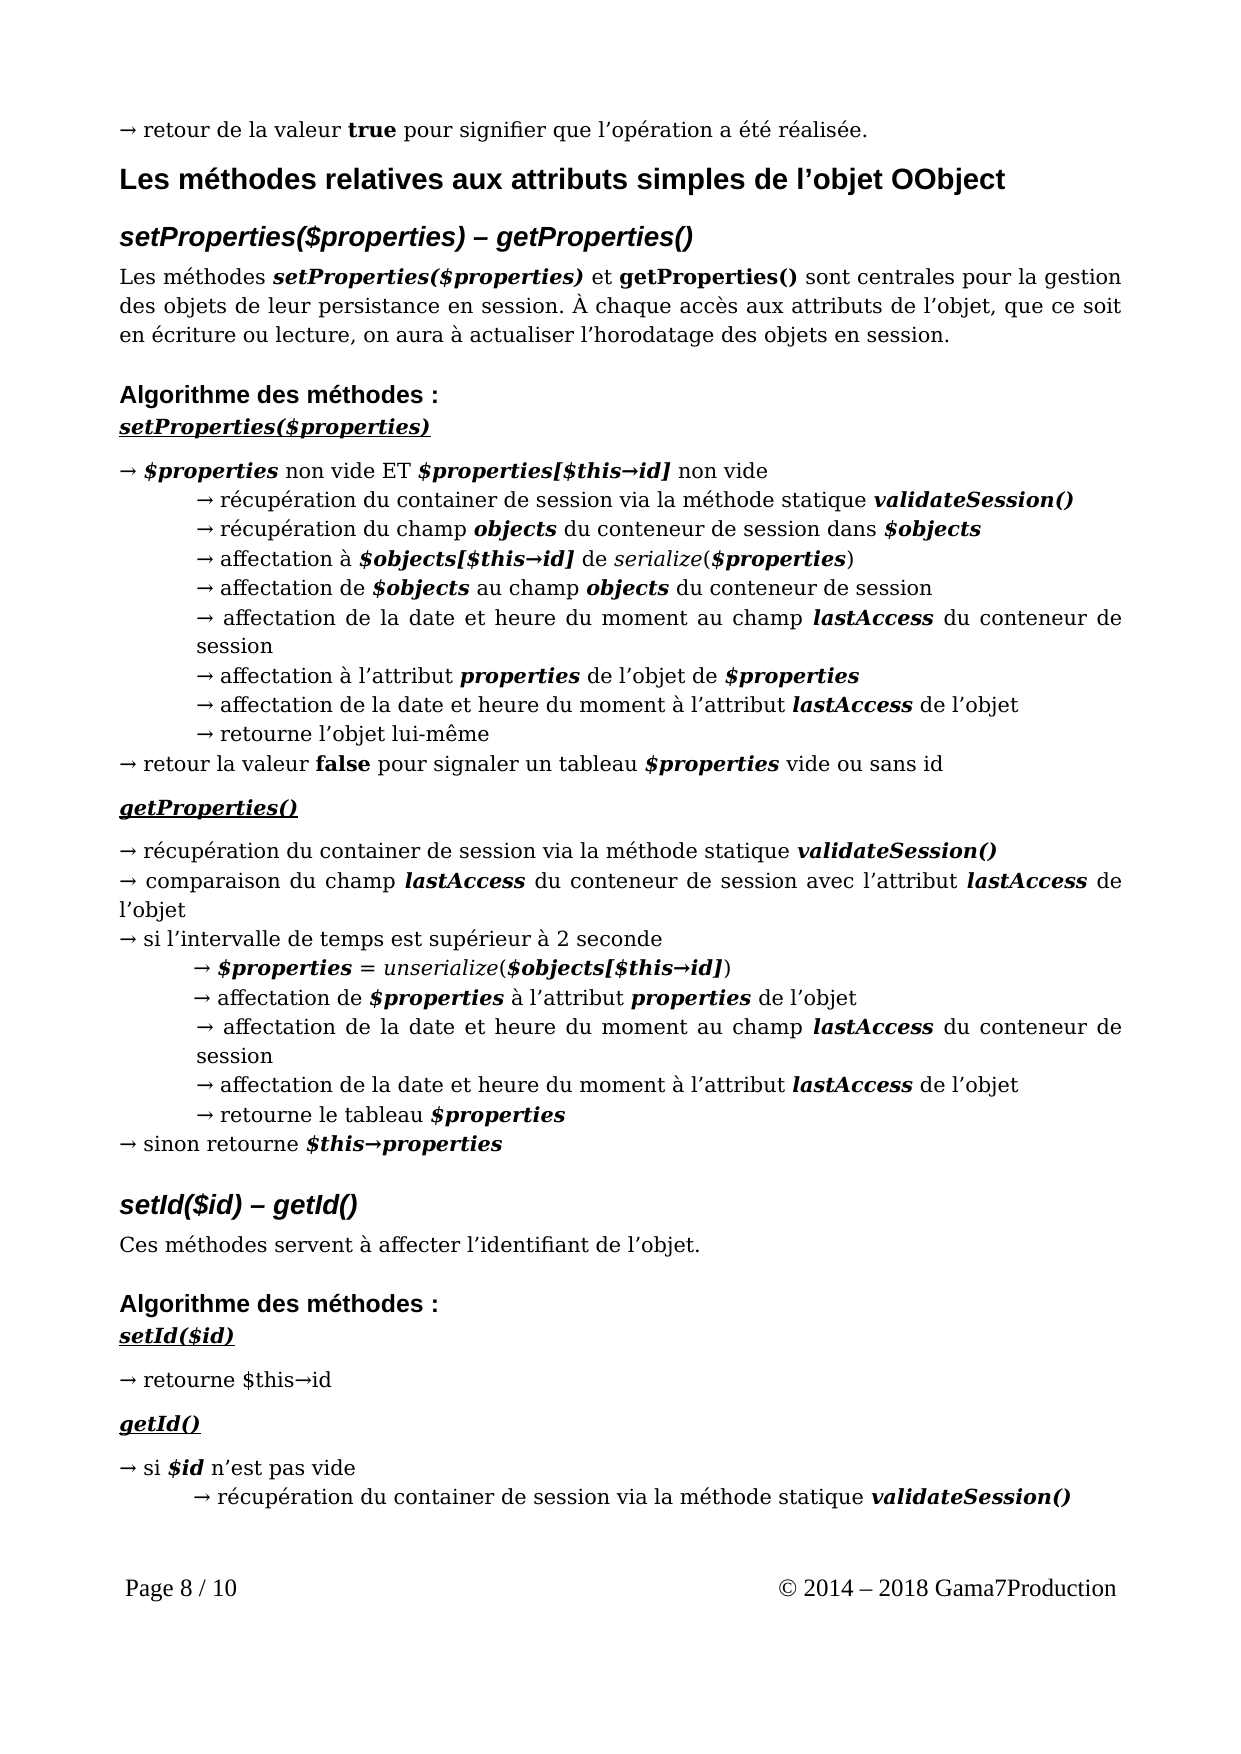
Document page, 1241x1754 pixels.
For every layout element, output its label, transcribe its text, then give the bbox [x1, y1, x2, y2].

text → retourne l’objet lui-même [196, 722, 1122, 747]
text → affectation de la date et heure du moment au champ lastAccess du conteneur de session [196, 1015, 1122, 1068]
text → $properties non vide ET $properties[$this→id] non vide [119, 458, 1122, 483]
text getId() [119, 1411, 1122, 1436]
text → affectation de la date et heure du moment à l’attribut lastAccess de l’objet [196, 693, 1122, 717]
text → récupération du champ objects du conteneur de session dans $objects [196, 517, 1122, 542]
text → affectation de la date et heure du moment au champ lastAccess du conteneur de session [196, 605, 1122, 659]
text → retour la valeur false pour signaler un tableau $properties vide ou sans id [119, 751, 1122, 776]
text → récupération du container de session via la méthode statique validateSession() [119, 839, 1122, 864]
text → affectation à $objects[$this→id] de serialize($properties) [196, 547, 1122, 571]
text → sinon retourne $this→properties [119, 1132, 1122, 1156]
text → retourne $this→id [119, 1368, 1122, 1392]
text → si $id n’est pas vide [119, 1455, 1122, 1480]
subtitle Algorithme des méthodes : [119, 380, 1122, 408]
text → récupération du container de session via la méthode statique validateSession() [196, 488, 1122, 512]
text → affectation de $objects au champ objects du conteneur de session [196, 576, 1122, 600]
text → comparaison du champ lastAccess du conteneur de session avec l’attribut lastAccess de l’objet [119, 869, 1122, 922]
text Les méthodes setProperties($properties) et getProperties() sont centrales pour la gestion des objets de leur persistance en session. À chaque accès aux attributs de l’objet, que ce soit en écriture ou lecture, on aura à actualiser l’horodatage des objets en session. [119, 265, 1122, 348]
text → retourne le tableau $properties [196, 1103, 1122, 1127]
text → affectation de $properties à l’attribut properties de l’objet [119, 986, 1122, 1010]
text setProperties($properties) [119, 414, 1122, 439]
text → affectation de la date et heure du moment à l’attribut lastAccess de l’objet [196, 1073, 1122, 1098]
text → si l’intervalle de temps est supérieur à 2 seconde [119, 927, 1122, 951]
text → affectation à l’attribut properties de l’objet de $properties [196, 664, 1122, 688]
text setId($id) [119, 1324, 1122, 1348]
text Ces méthodes servent à affecter l’identifiant de l’objet. [119, 1233, 1122, 1257]
text → récupération du container de session via la méthode statique validateSession() [119, 1485, 1122, 1509]
text getProperties() [119, 795, 1122, 820]
text → retour de la valeur true pour signifier que l’opération a été réalisée. [119, 118, 1122, 143]
text → $properties = unserialize($objects[$this→id]) [119, 956, 1122, 981]
subtitle Algorithme des méthodes : [119, 1289, 1122, 1317]
subtitle setProperties($properties) – getProperties() [119, 221, 1122, 253]
subtitle Les méthodes relatives aux attributs simples de l’objet OObject [119, 162, 1122, 196]
subtitle setId($id) – getId() [119, 1188, 1122, 1220]
